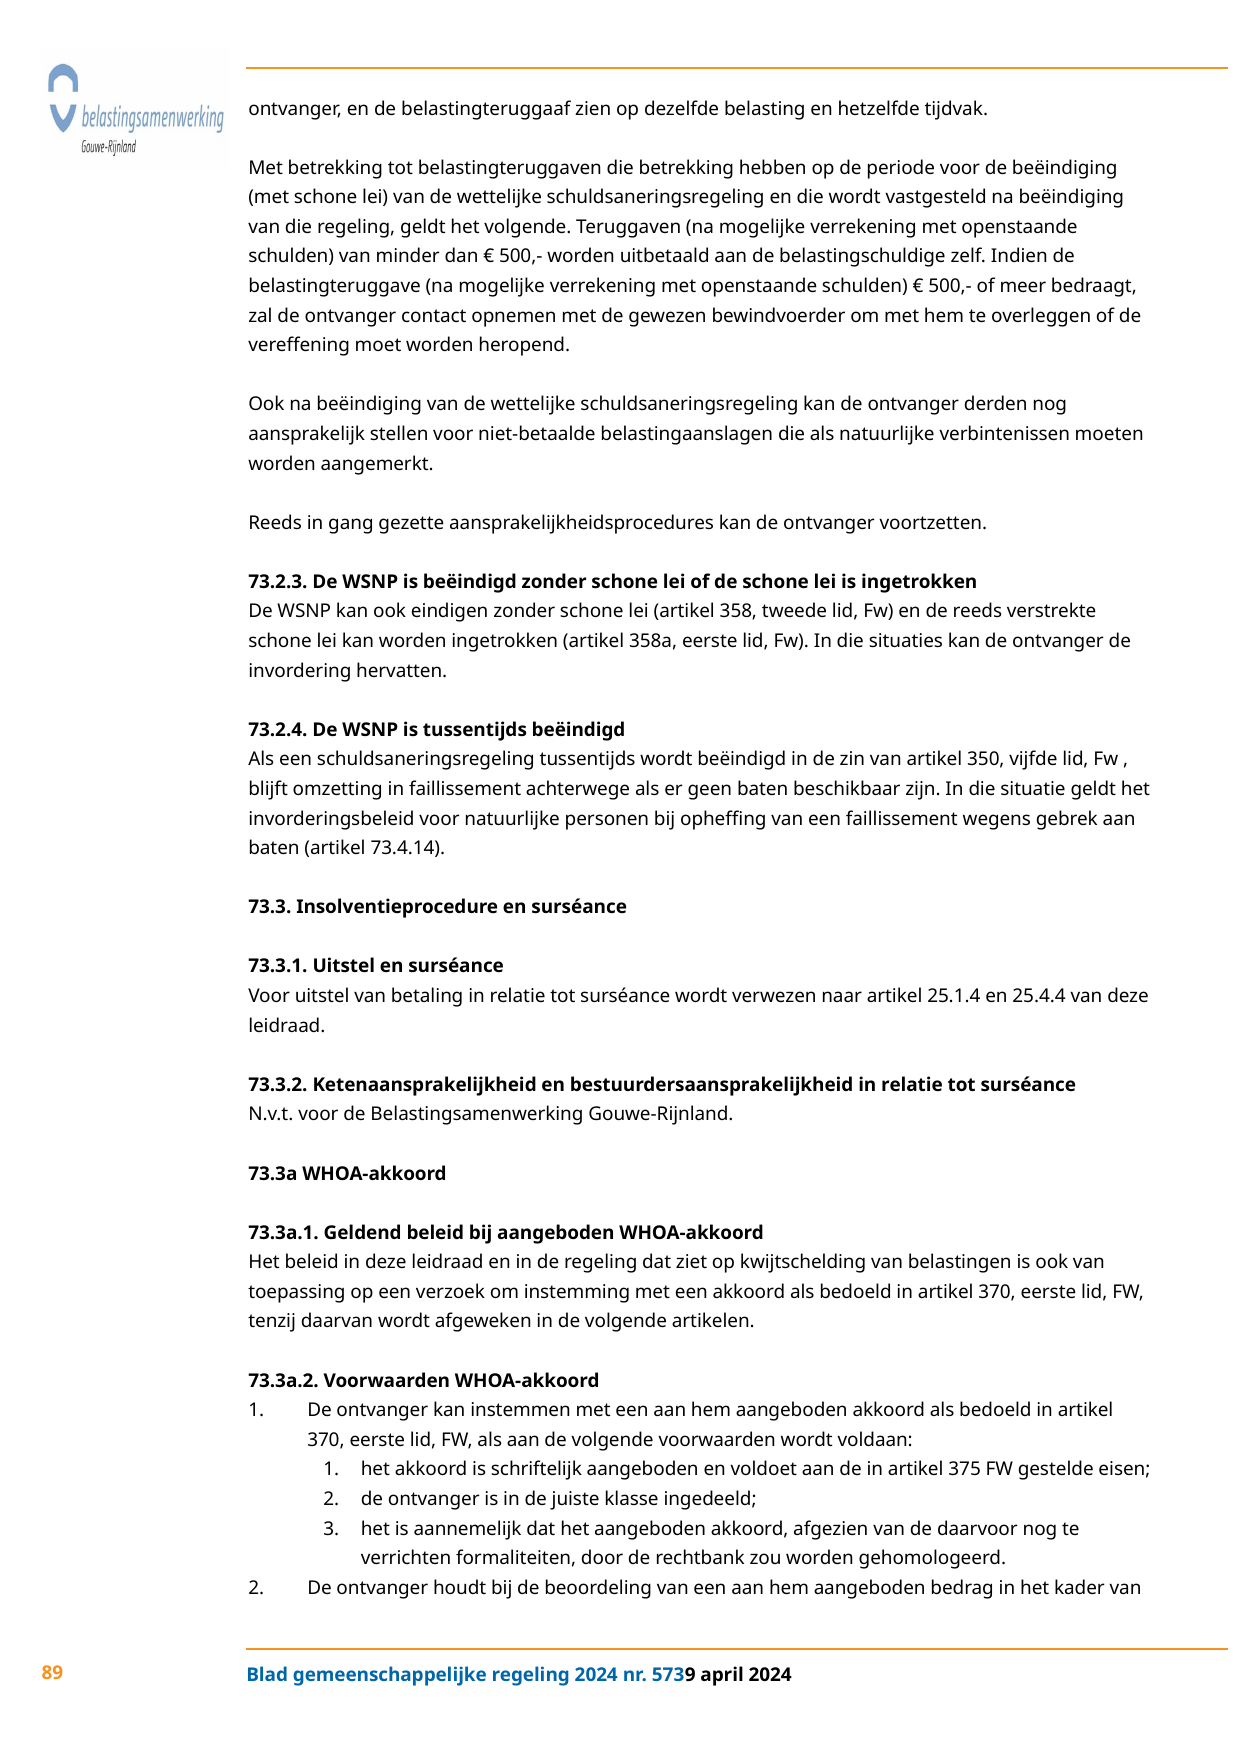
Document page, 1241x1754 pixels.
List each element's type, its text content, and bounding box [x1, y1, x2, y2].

text Met betrekking tot belastingteruggaven die betrekking hebben op de periode voor de beëindiging (met schone lei) van de wettelijke schuldsaneringsregeling en die wordt vastgesteld na beëindiging van die regeling, geldt het volgende. Teruggaven (na mogelijke verrekening met openstaande schulden) van minder dan € 500,- worden uitbetaald aan de belastingschuldige zelf. Indien de belastingteruggave (na mogelijke verrekening met openstaande schulden) € 500,- of meer bedraagt, zal de ontvanger contact opnemen met de gewezen bewindvoerder om met hem te overleggen of de vereffening moet worden heropend. [248, 154, 1152, 357]
list het is aannemelijk dat het aangeboden akkoord, afgezien van de daarvoor nog te verrichten formaliteiten, door de rechtbank zou worden gehomologeerd. [323, 1515, 1152, 1570]
text Als een schuldsaneringsregeling tussentijds wordt beëindigd in de zin van artikel 350, vijfde lid, Fw , blijft omzetting in faillissement achterwege als er geen baten beschikbaar zijn. In die situatie geldt het invorderingsbeleid voor natuurlijke personen bij opheffing van een faillissement wegens gebrek aan baten (artikel 73.4.14). [248, 746, 1152, 860]
picture [41, 47, 231, 172]
text 73.3a.1. Geldend beleid bij aangeboden WHOA-akkoord [248, 1219, 1152, 1245]
list De ontvanger houdt bij de beoordeling van een aan hem aangeboden bedrag in het kader van [248, 1574, 1152, 1600]
text 73.2.4. De WSNP is tussentijds beëindigd [248, 716, 1152, 742]
text 73.3. Insolventieprocedure en surséance [248, 893, 1152, 919]
text 73.2.3. De WSNP is beëindigd zonder schone lei of de schone lei is ingetrokken [248, 568, 1152, 594]
text Voor uitstel van betaling in relatie tot surséance wordt verwezen naar artikel 25.1.4 en 25.4.4 van deze leidraad. [248, 982, 1152, 1038]
list de ontvanger is in de juiste klasse ingedeeld; [323, 1485, 1152, 1511]
text 73.3.2. Ketenaansprakelijkheid en bestuurdersaansprakelijkheid in relatie tot surséance [248, 1071, 1152, 1097]
text ontvanger, en de belastingteruggaaf zien op dezelfde belasting en hetzelfde tijdvak. [248, 95, 1152, 121]
list De ontvanger kan instemmen met een aan hem aangeboden akkoord als bedoeld in artikel 370, eerste lid, FW, als aan de volgende voorwaarden wordt voldaan: [248, 1396, 1152, 1452]
text Ook na beëindiging van de wettelijke schuldsaneringsregeling kan de ontvanger derden nog aansprakelijk stellen voor niet-betaalde belastingaanslagen die als natuurlijke verbintenissen moeten worden aangemerkt. [248, 391, 1152, 476]
text De WSNP kan ook eindigen zonder schone lei (artikel 358, tweede lid, Fw) en de reeds verstrekte schone lei kan worden ingetrokken (artikel 358a, eerste lid, Fw). In die situaties kan de ontvanger de invordering hervatten. [248, 598, 1152, 683]
text 73.3a.2. Voorwaarden WHOA-akkoord [248, 1367, 1152, 1393]
text 73.3a WHOA-akkoord [248, 1160, 1152, 1186]
text Het beleid in deze leidraad en in de regeling dat ziet op kwijtschelding van belastingen is ook van toepassing op een verzoek om instemming met een akkoord als bedoeld in artikel 370, eerste lid, FW, tenzij daarvan wordt afgeweken in de volgende artikelen. [248, 1248, 1152, 1333]
text N.v.t. voor de Belastingsamenwerking Gouwe-Rijnland. [248, 1101, 1152, 1126]
list het akkoord is schriftelijk aangeboden en voldoet aan de in artikel 375 FW gestelde eisen; [323, 1456, 1152, 1481]
text Reeds in gang gezette aansprakelijkheidsprocedures kan de ontvanger voortzetten. [248, 509, 1152, 535]
text 73.3.1. Uitstel en surséance [248, 953, 1152, 978]
